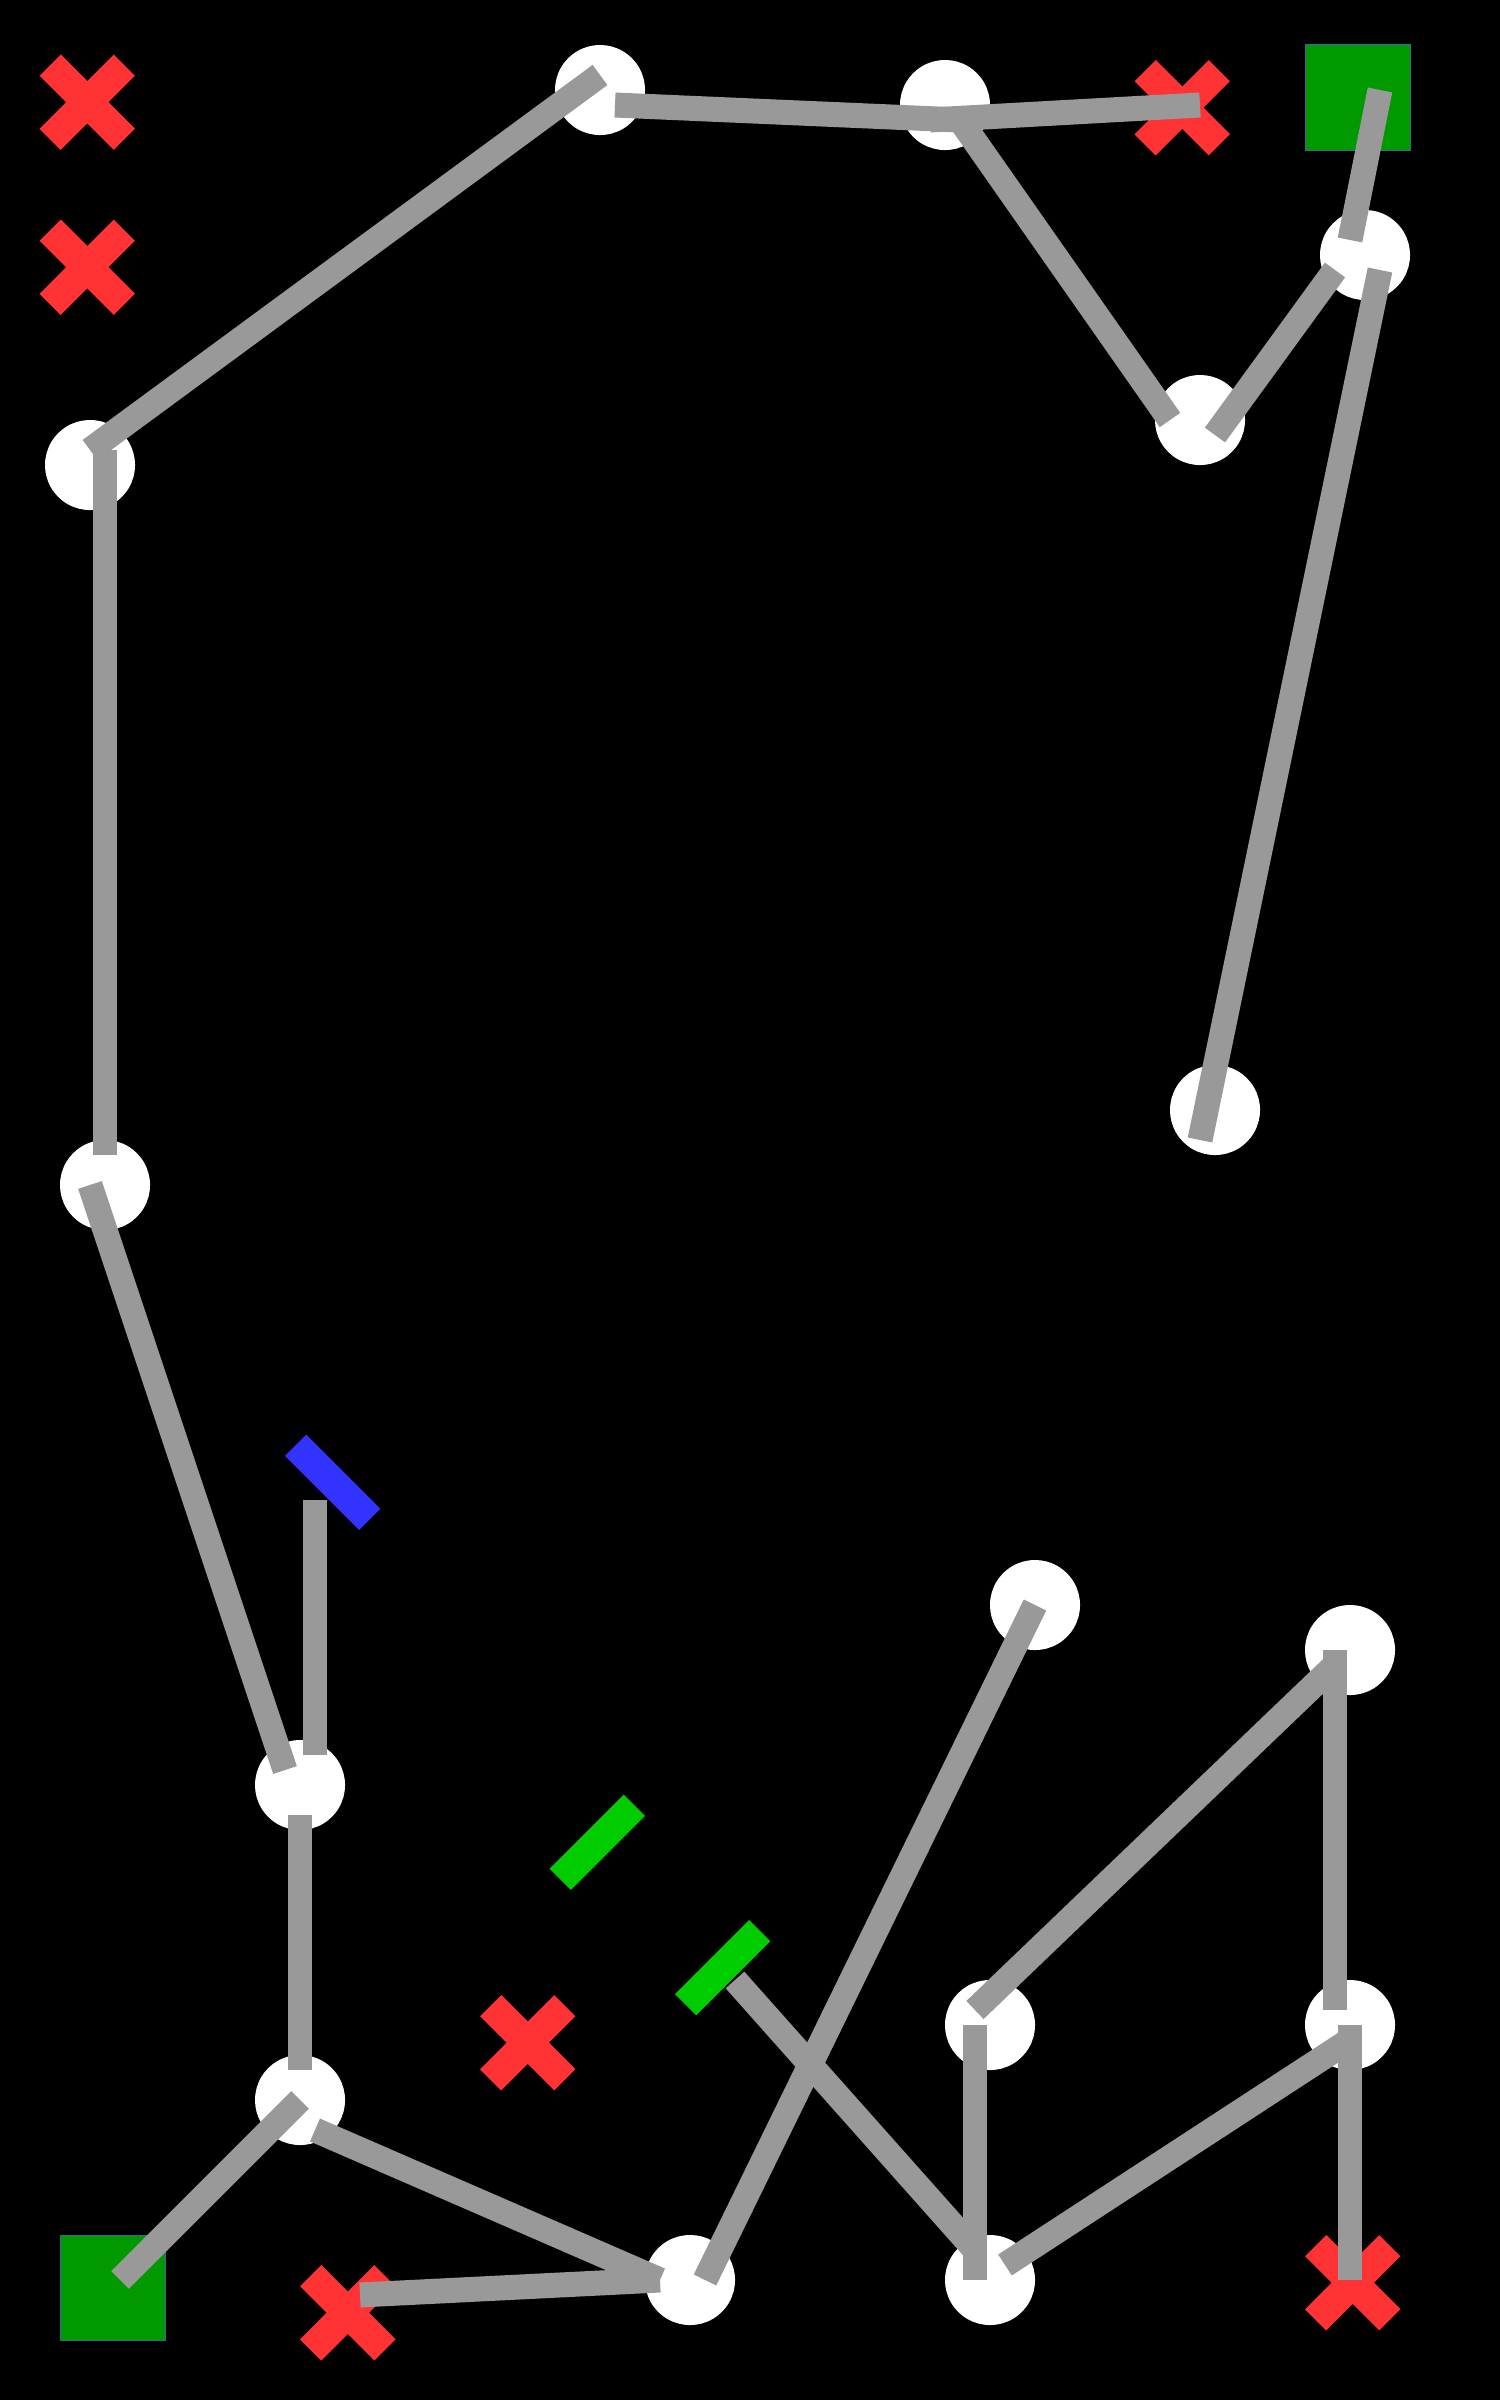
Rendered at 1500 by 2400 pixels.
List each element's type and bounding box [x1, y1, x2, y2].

text_box [945, 2235, 1036, 2326]
text_box [900, 59, 990, 106]
text_box [1134, 59, 1231, 156]
text_box [1320, 210, 1411, 300]
text_box [1305, 2235, 1401, 2331]
text_box [113, 439, 136, 502]
text_box [908, 131, 962, 151]
text_box [60, 1141, 151, 1229]
text_box [945, 1980, 1036, 2071]
text_box [285, 1434, 381, 1531]
text_box [45, 420, 105, 511]
text_box [39, 219, 136, 316]
text_box [39, 54, 136, 151]
text_box [60, 2235, 166, 2341]
text_box [1305, 44, 1411, 151]
text_box [675, 1920, 771, 2016]
text_box [647, 2235, 736, 2326]
text_box [549, 1794, 646, 1891]
text_box [990, 1560, 1081, 1651]
text_box [555, 44, 646, 136]
text_box [480, 1995, 576, 2091]
text_box [1305, 1605, 1396, 1696]
text_box [255, 2056, 346, 2146]
text_box [300, 2265, 396, 2361]
text_box [1155, 374, 1246, 466]
text_box [255, 1740, 346, 1829]
text_box [1305, 1980, 1396, 2069]
text_box [1170, 1066, 1261, 1156]
